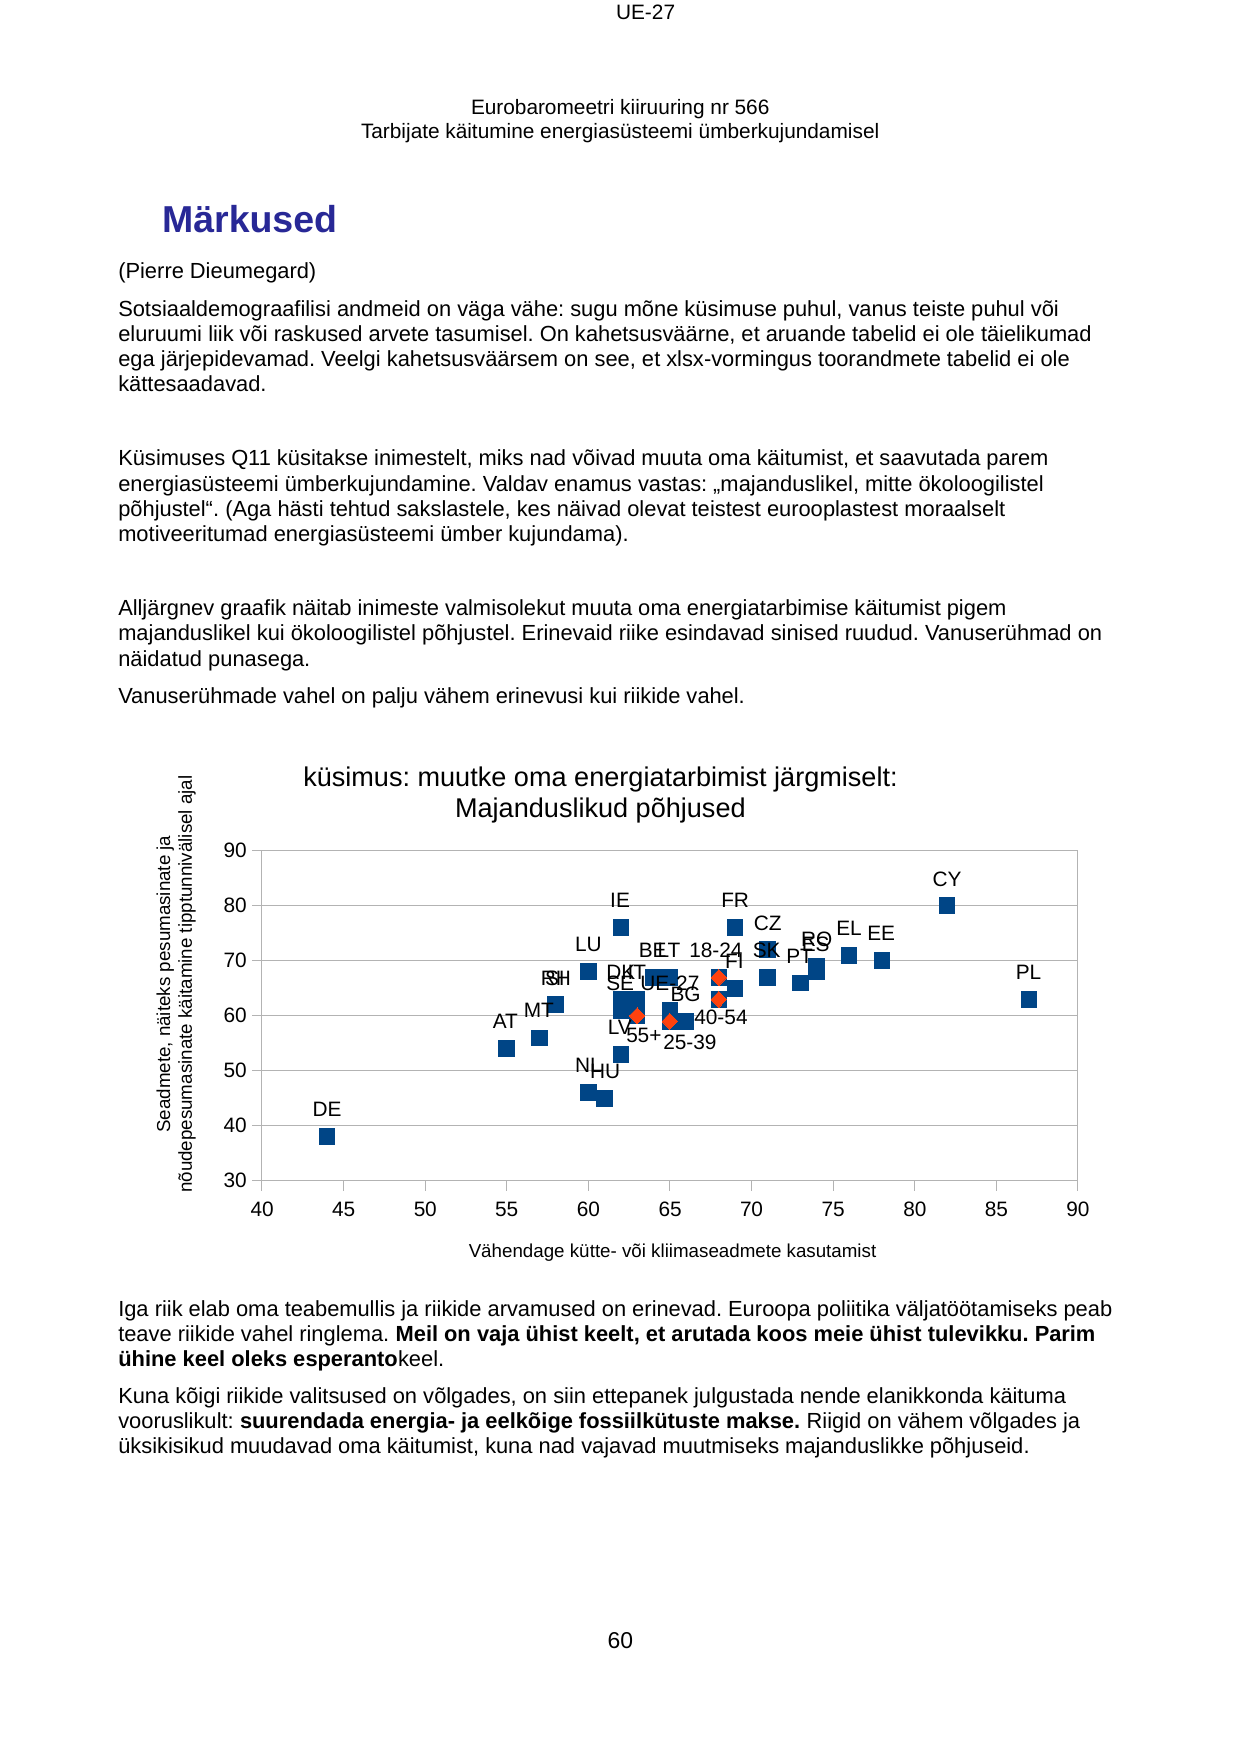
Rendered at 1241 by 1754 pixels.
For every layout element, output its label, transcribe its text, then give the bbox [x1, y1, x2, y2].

text Kuna kõigi riikide valitsused on võlgades, on siin ettepanek julgustada nende elanikkonda käituma vooruslikult: suurendada energia- ja eelkõige fossiilkütuste makse. Riigid on vähem võlgades ja üksikisikud muudavad oma käitumist, kuna nad vajavad muutmiseks majanduslikke põhjuseid. [118, 1383, 1122, 1459]
text Vanuserühmade vahel on palju vähem erinevusi kui riikide vahel. [118, 683, 1122, 708]
text (Pierre Dieumegard) [118, 258, 1122, 284]
text Küsimuses Q11 küsitakse inimestelt, miks nad võivad muuta oma käitumist, et saavutada parem energiasüsteemi ümberkujundamine. Valdav enamus vastas: „majanduslikel, mitte ökoloogilistel põhjustel“. (Aga hästi tehtud sakslastele, kes näivad olevat teistest eurooplastest moraalselt motiveeritumad energiasüsteemi ümber kujundama). [118, 445, 1122, 546]
text Iga riik elab oma teabemullis ja riikide arvamused on erinevad. Euroopa poliitika väljatöötamiseks peab teave riikide vahel ringlema. Meil on vaja ühist keelt, et arutada koos meie ühist tulevikku. Parim ühine keel oleks esperantokeel. [118, 720, 1122, 1371]
text Alljärgnev graafik näitab inimeste valmisolekut muuta oma energiatarbimise käitumist pigem majanduslikel kui ökoloogilistel põhjustel. Erinevaid riike esindavad sinised ruudud. Vanuserühmad on näidatud punasega. [118, 595, 1122, 671]
subtitle Märkused [118, 197, 1122, 240]
text Sotsiaaldemograafilisi andmeid on väga vähe: sugu mõne küsimuse puhul, vanus teiste puhul või eluruumi liik või raskused arvete tasumisel. On kahetsusväärne, et aruande tabelid ei ole täielikumad ega järjepidevamad. Veelgi kahetsusväärsem on see, et xlsx-vormingus toorandmete tabelid ei ole kättesaadavad. [118, 296, 1122, 396]
